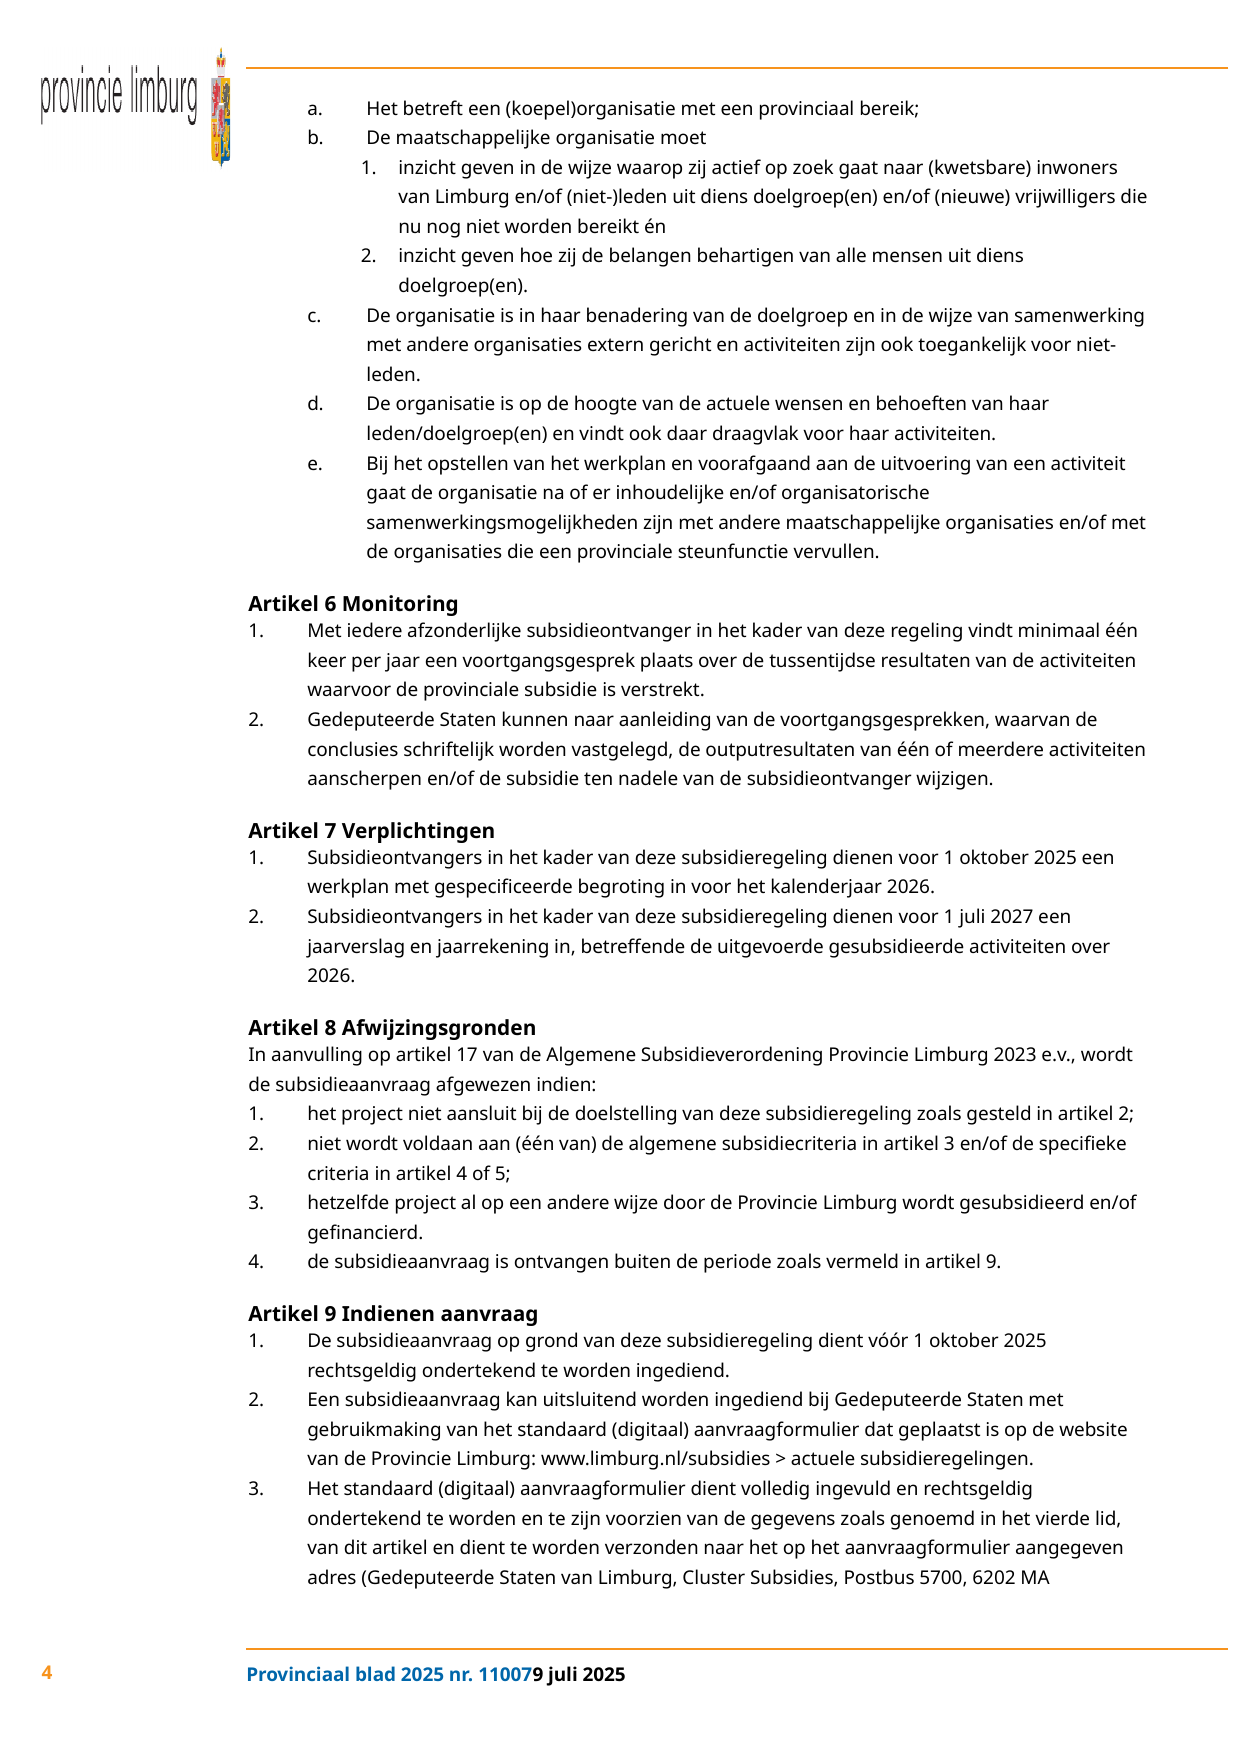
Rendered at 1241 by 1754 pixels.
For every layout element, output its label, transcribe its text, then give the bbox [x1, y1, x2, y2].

list Subsidieontvangers in het kader van deze subsidieregeling dienen voor 1 juli 2027 een jaarverslag en jaarrekening in, betreffende de uitgevoerde gesubsidieerde activiteiten over 2026. [248, 903, 1152, 988]
list Met iedere afzonderlijke subsidieontvanger in het kader van deze regeling vindt minimaal één keer per jaar een voortgangsgesprek plaats over de tussentijdse resultaten van de activiteiten waarvoor de provinciale subsidie is verstrekt. [248, 617, 1152, 702]
text Artikel 8 Afwijzingsgronden [248, 1013, 1152, 1041]
list de subsidieaanvraag is ontvangen buiten de periode zoals vermeld in artikel 9. [248, 1248, 1152, 1274]
list inzicht geven in de wijze waarop zij actief op zoek gaat naar (kwetsbare) inwoners van Limburg en/of (niet-)leden uit diens doelgroep(en) en/of (nieuwe) vrijwilligers die nu nog niet worden bereikt én [361, 154, 1152, 239]
list niet wordt voldaan aan (één van) de algemene subsidiecriteria in artikel 3 en/of de specifieke criteria in artikel 4 of 5; [248, 1130, 1152, 1185]
text In aanvulling op artikel 17 van de Algemene Subsidieverordening Provincie Limburg 2023 e.v., wordt de subsidieaanvraag afgewezen indien: [248, 1041, 1152, 1097]
text Artikel 6 Monitoring [248, 589, 1152, 617]
text Artikel 7 Verplichtingen [248, 816, 1152, 844]
text Artikel 9 Indienen aanvraag [248, 1299, 1152, 1327]
list De organisatie is op de hoogte van de actuele wensen en behoeften van haar leden/doelgroep(en) en vindt ook daar draagvlak voor haar activiteiten. [307, 391, 1152, 446]
list De subsidieaanvraag op grond van deze subsidieregeling dient vóór 1 oktober 2025 rechtsgeldig ondertekend te worden ingediend. [248, 1327, 1152, 1383]
list Een subsidieaanvraag kan uitsluitend worden ingediend bij Gedeputeerde Staten met gebruikmaking van het standaard (digitaal) aanvraagformulier dat geplaatst is op de website van de Provincie Limburg: www.limburg.nl/subsidies > actuele subsidieregelingen. [248, 1386, 1152, 1471]
list Subsidieontvangers in het kader van deze subsidieregeling dienen voor 1 oktober 2025 een werkplan met gespecificeerde begroting in voor het kalenderjaar 2026. [248, 844, 1152, 899]
list Bij het opstellen van het werkplan en voorafgaand aan de uitvoering van een activiteit gaat de organisatie na of er inhoudelijke en/of organisatorische samenwerkingsmogelijkheden zijn met andere maatschappelijke organisaties en/of met de organisaties die een provinciale steunfunctie vervullen. [307, 450, 1152, 564]
list Gedeputeerde Staten kunnen naar aanleiding van de voortgangsgesprekken, waarvan de conclusies schriftelijk worden vastgelegd, de outputresultaten van één of meerdere activiteiten aanscherpen en/of de subsidie ten nadele van de subsidieontvanger wijzigen. [248, 706, 1152, 791]
list inzicht geven hoe zij de belangen behartigen van alle mensen uit diens doelgroep(en). [361, 243, 1152, 298]
list De maatschappelijke organisatie moet [307, 124, 1152, 150]
list het project niet aansluit bij de doelstelling van deze subsidieregeling zoals gesteld in artikel 2; [248, 1101, 1152, 1126]
picture [41, 47, 231, 172]
list Het standaard (digitaal) aanvraagformulier dient volledig ingevuld en rechtsgeldig ondertekend te worden en te zijn voorzien van de gegevens zoals genoemd in het vierde lid, van dit artikel en dient te worden verzonden naar het op het aanvraagformulier aangegeven adres (Gedeputeerde Staten van Limburg, Cluster Subsidies, Postbus 5700, 6202 MA [248, 1475, 1152, 1590]
list De organisatie is in haar benadering van de doelgroep en in de wijze van samenwerking met andere organisaties extern gericht en activiteiten zijn ook toegankelijk voor niet-leden. [307, 302, 1152, 387]
list hetzelfde project al op een andere wijze door de Provincie Limburg wordt gesubsidieerd en/of gefinancierd. [248, 1189, 1152, 1244]
list Het betreft een (koepel)organisatie met een provinciaal bereik; [307, 95, 1152, 121]
